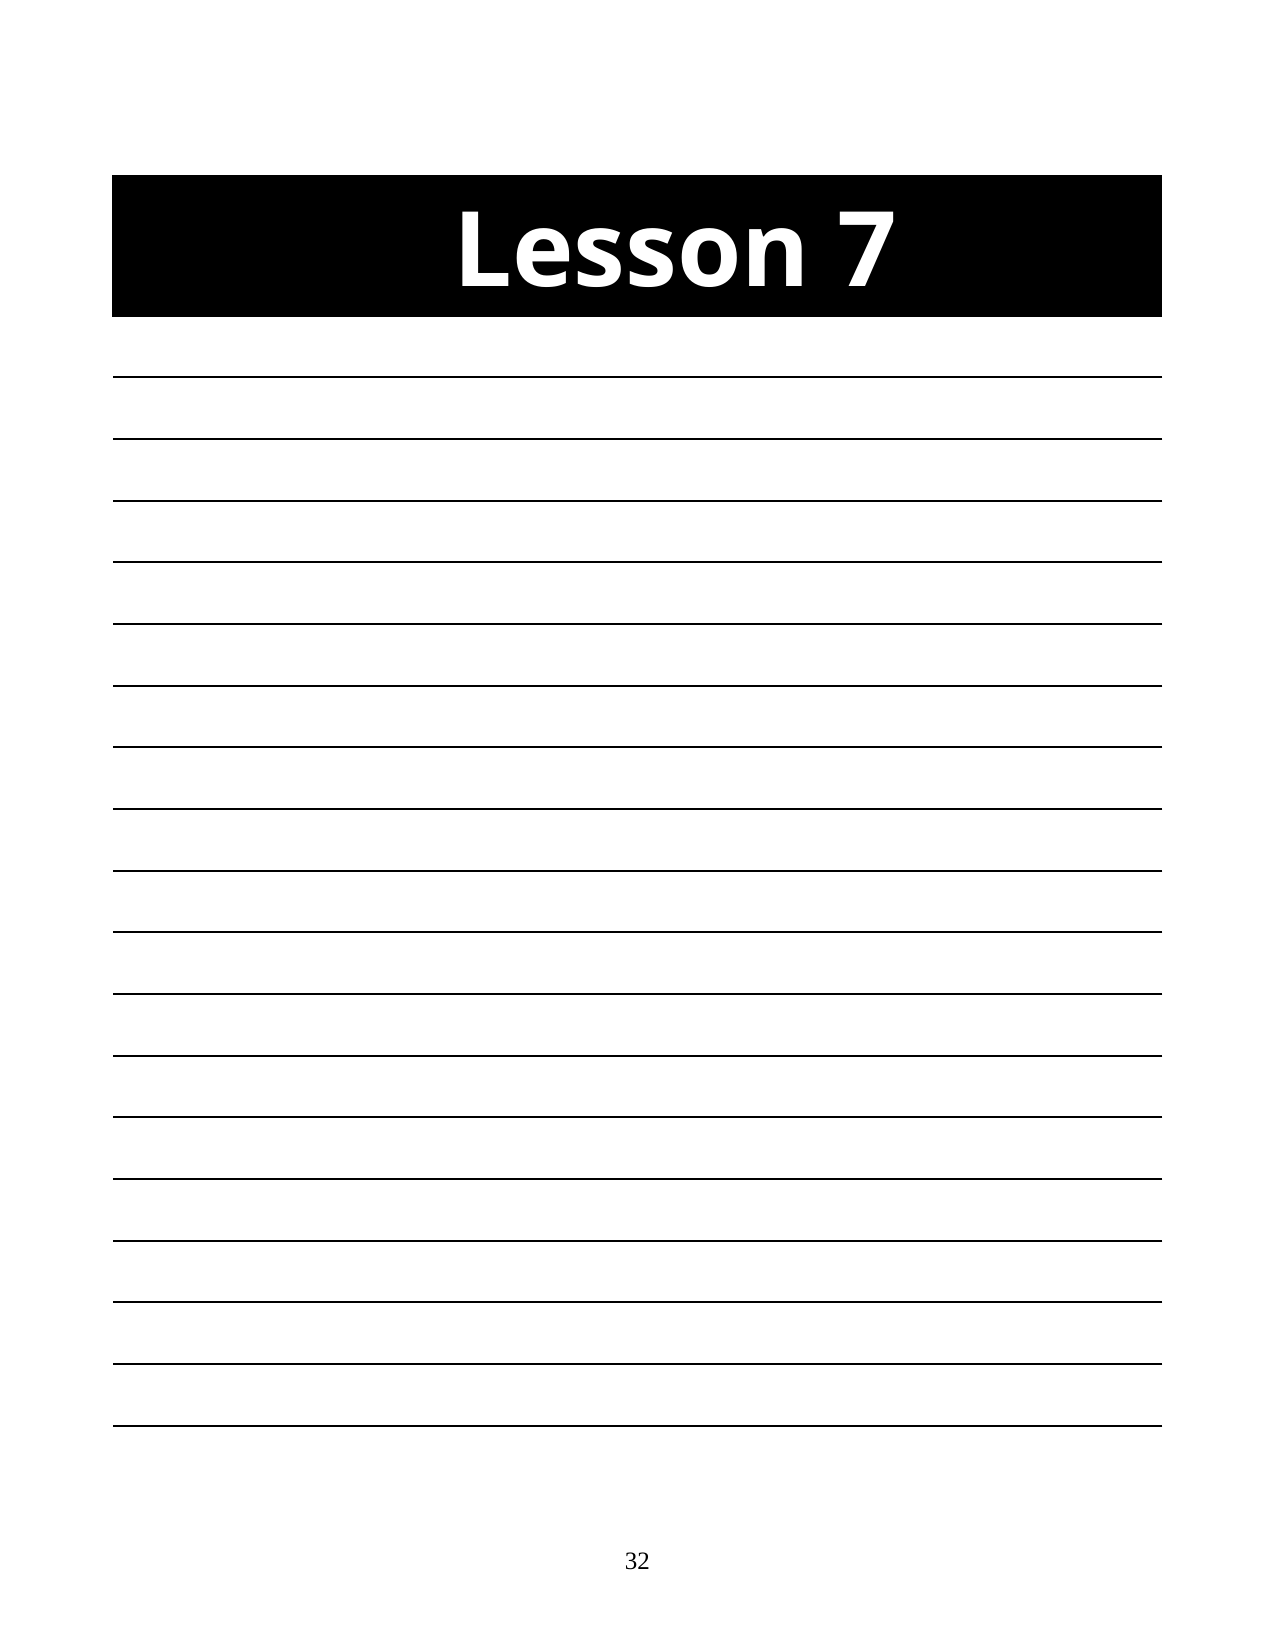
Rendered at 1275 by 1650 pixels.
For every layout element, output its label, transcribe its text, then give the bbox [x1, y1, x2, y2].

subtitle Lesson 7 [112, 175, 1162, 317]
